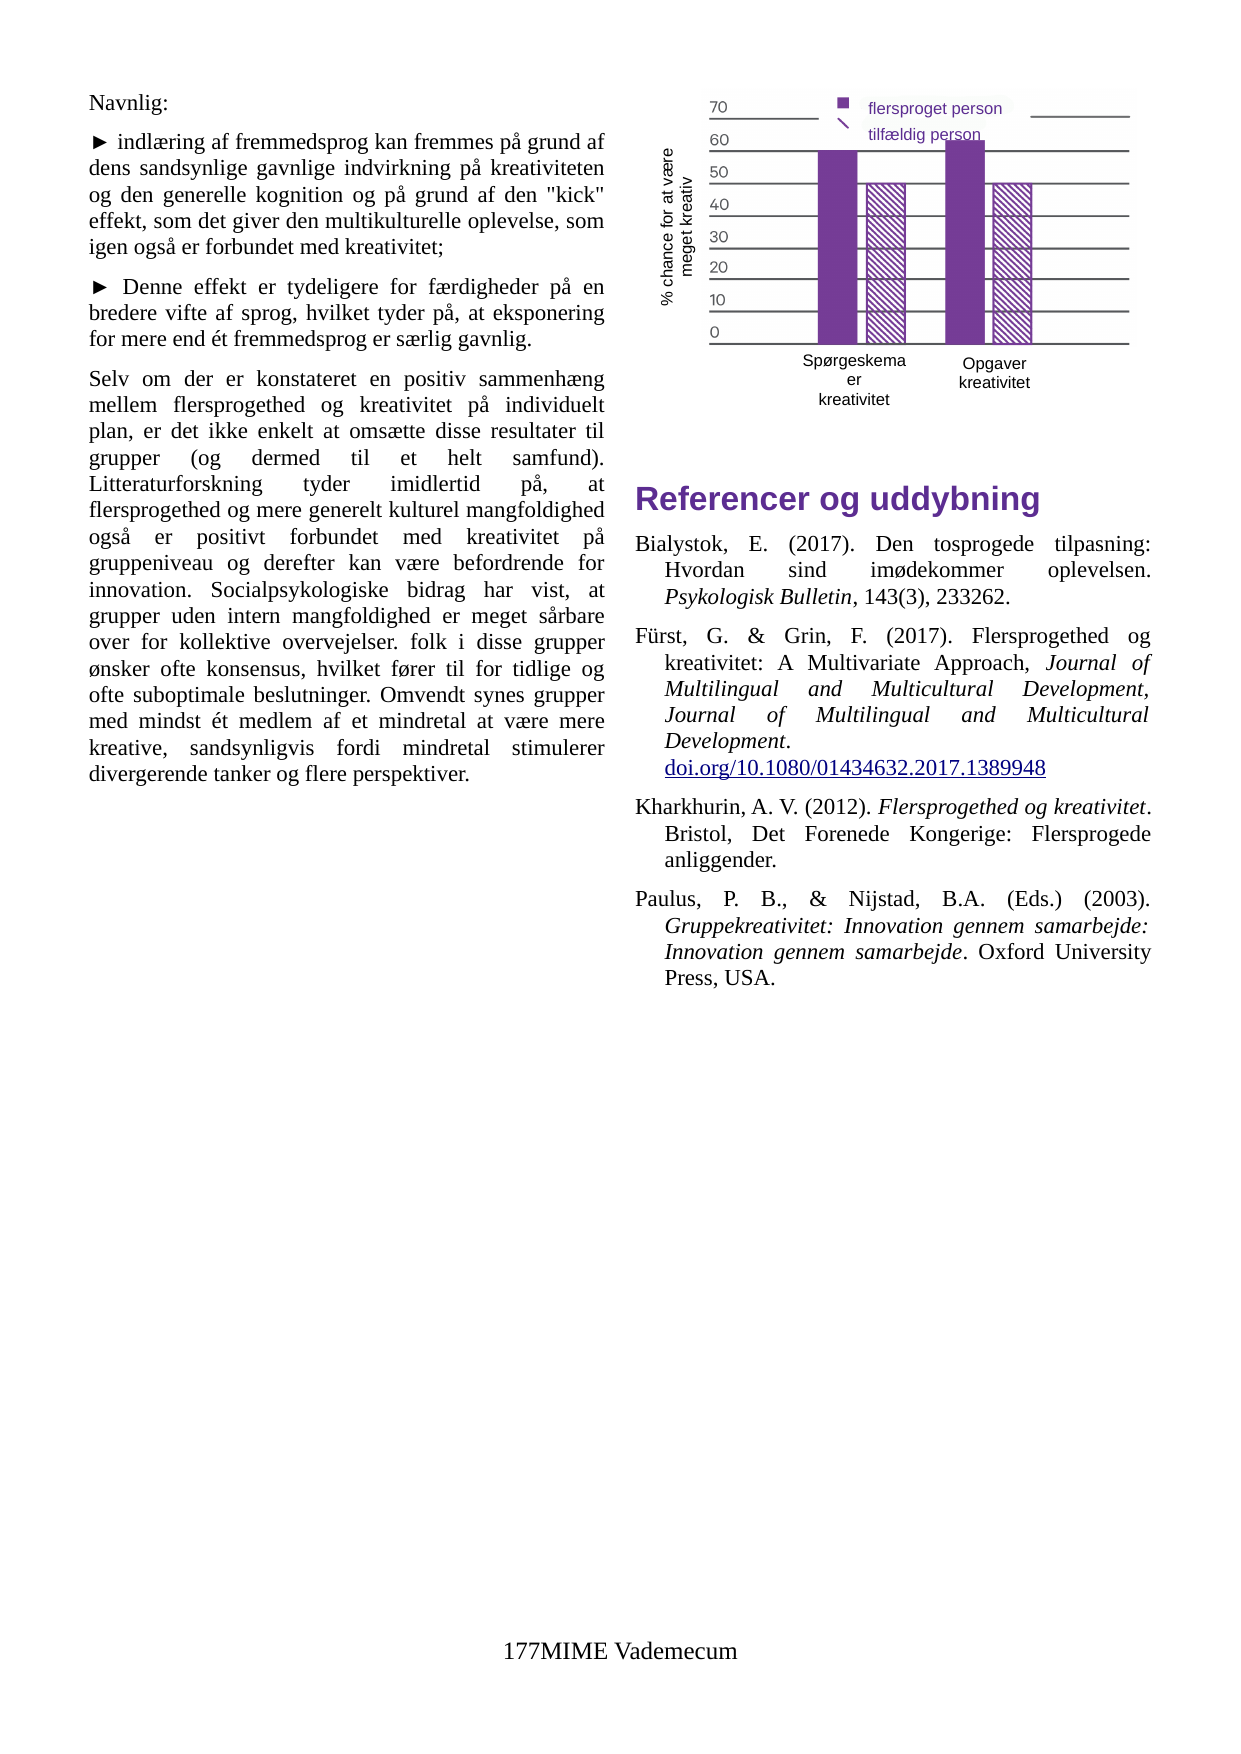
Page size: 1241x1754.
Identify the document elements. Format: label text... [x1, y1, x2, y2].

text Navnlig: [88, 88, 605, 115]
subtitle Referencer og uddybning [635, 479, 1152, 518]
text Kharkhurin, A. V. (2012). Flersprogethed og kreativitet. Bristol, Det Forenede Kongerige: Flersprogede anliggender. [635, 793, 1152, 872]
text Fürst, G. & Grin, F. (2017). Flersprogethed og kreativitet: A Multivariate Approach, Journal of Multilingual and Multicultural Development, Journal of Multilingual and Multicultural Development. doi.org/10.1080/01434632.2017.1389948 [635, 622, 1152, 780]
text ► Denne effekt er tydeligere for færdigheder på en bredere vifte af sprog, hvilket tyder på, at eksponering for mere end ét fremmedsprog er særlig gavnlig. [88, 273, 605, 352]
text Bialystok, E. (2017). Den tosprogede tilpasning: Hvordan sind imødekommer oplevelsen. Psykologisk Bulletin, 143(3), 233262. [635, 530, 1152, 609]
text Paulus, P. B., & Nijstad, B.A. (Eds.) (2003). Gruppekreativitet: Innovation gennem samarbejde: Innovation gennem samarbejde. Oxford University Press, USA. [635, 885, 1152, 991]
text ► indlæring af fremmedsprog kan fremmes på grund af dens sandsynlige gavnlige indvirkning på kreativiteten og den generelle kognition og på grund af den "kick" effekt, som det giver den multikulturelle oplevelse, som igen også er forbundet med kreativitet; [88, 128, 605, 260]
picture [701, 88, 1137, 347]
text Selv om der er konstateret en positiv sammenhæng mellem flersprogethed og kreativitet på individuelt plan, er det ikke enkelt at omsætte disse resultater til grupper (og dermed til et helt samfund). Litteraturforskning tyder imidlertid på, at flersprogethed og mere generelt kulturel mangfoldighed også er positivt forbundet med kreativitet på gruppeniveau og derefter kan være befordrende for innovation. Socialpsykologiske bidrag har vist, at grupper uden intern mangfoldighed er meget sårbare over for kollektive overvejelser. folk i disse grupper ønsker ofte konsensus, hvilket fører til for tidlige og ofte suboptimale beslutninger. Omvendt synes grupper med mindst ét medlem af et mindretal at være mere kreative, sandsynligvis fordi mindretal stimulerer divergerende tanker og flere perspektiver. [88, 365, 605, 786]
